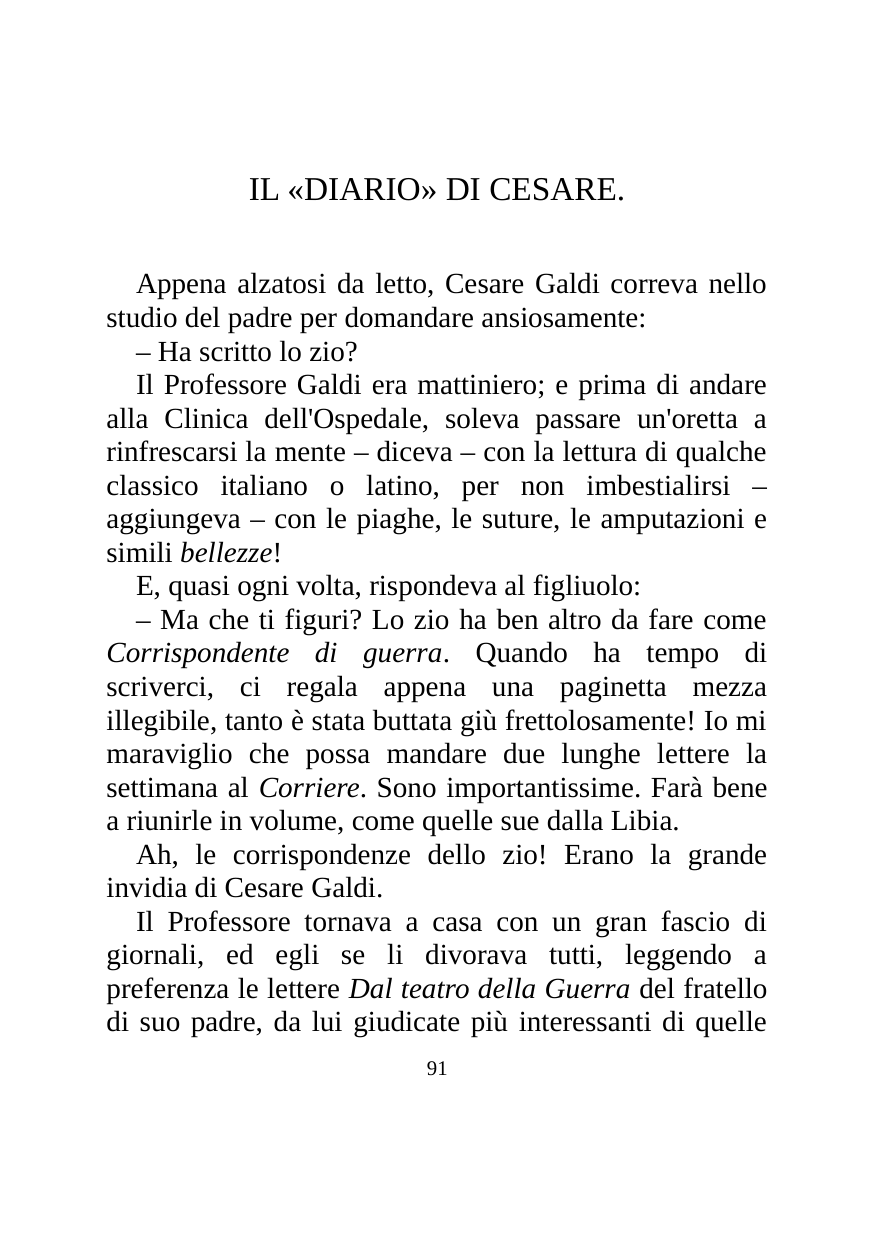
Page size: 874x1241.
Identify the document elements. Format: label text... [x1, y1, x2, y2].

text E, quasi ogni volta, rispondeva al figliuolo: [106, 568, 768, 602]
text Il Professore tornava a casa con un gran fascio di giornali, ed egli se li divorava tutti, leggendo a preferenza le lettere Dal teatro della Guerra del fratello di suo padre, da lui giudicate più interessanti di quelle [106, 904, 768, 1038]
text Appena alzatosi da letto, Cesare Galdi correva nello studio del padre per domandare ansiosamente: [106, 267, 768, 334]
text – Ma che ti figuri? Lo zio ha ben altro da fare come Corrispondente di guerra. Quando ha tempo di scriverci, ci regala appena una paginetta mezza illegibile, tanto è stata buttata giù frettolosamente! Io mi maraviglio che possa mandare due lunghe lettere la settimana al Corriere. Sono importantissime. Farà bene a riunirle in volume, come quelle sue dalla Libia. [106, 602, 768, 837]
text Ah, le corrispondenze dello zio! Erano la grande invidia di Cesare Galdi. [106, 837, 768, 904]
subtitle IL «DIARIO» DI CESARE. [106, 169, 768, 208]
text Il Professore Galdi era mattiniero; e prima di andare alla Clinica dell'Ospedale, soleva passare un'oretta a rinfrescarsi la mente – diceva – con la lettura di qualche classico italiano o latino, per non imbestialirsi – aggiungeva – con le piaghe, le suture, le amputazioni e simili bellezze! [106, 367, 768, 568]
text – Ha scritto lo zio? [106, 334, 768, 367]
